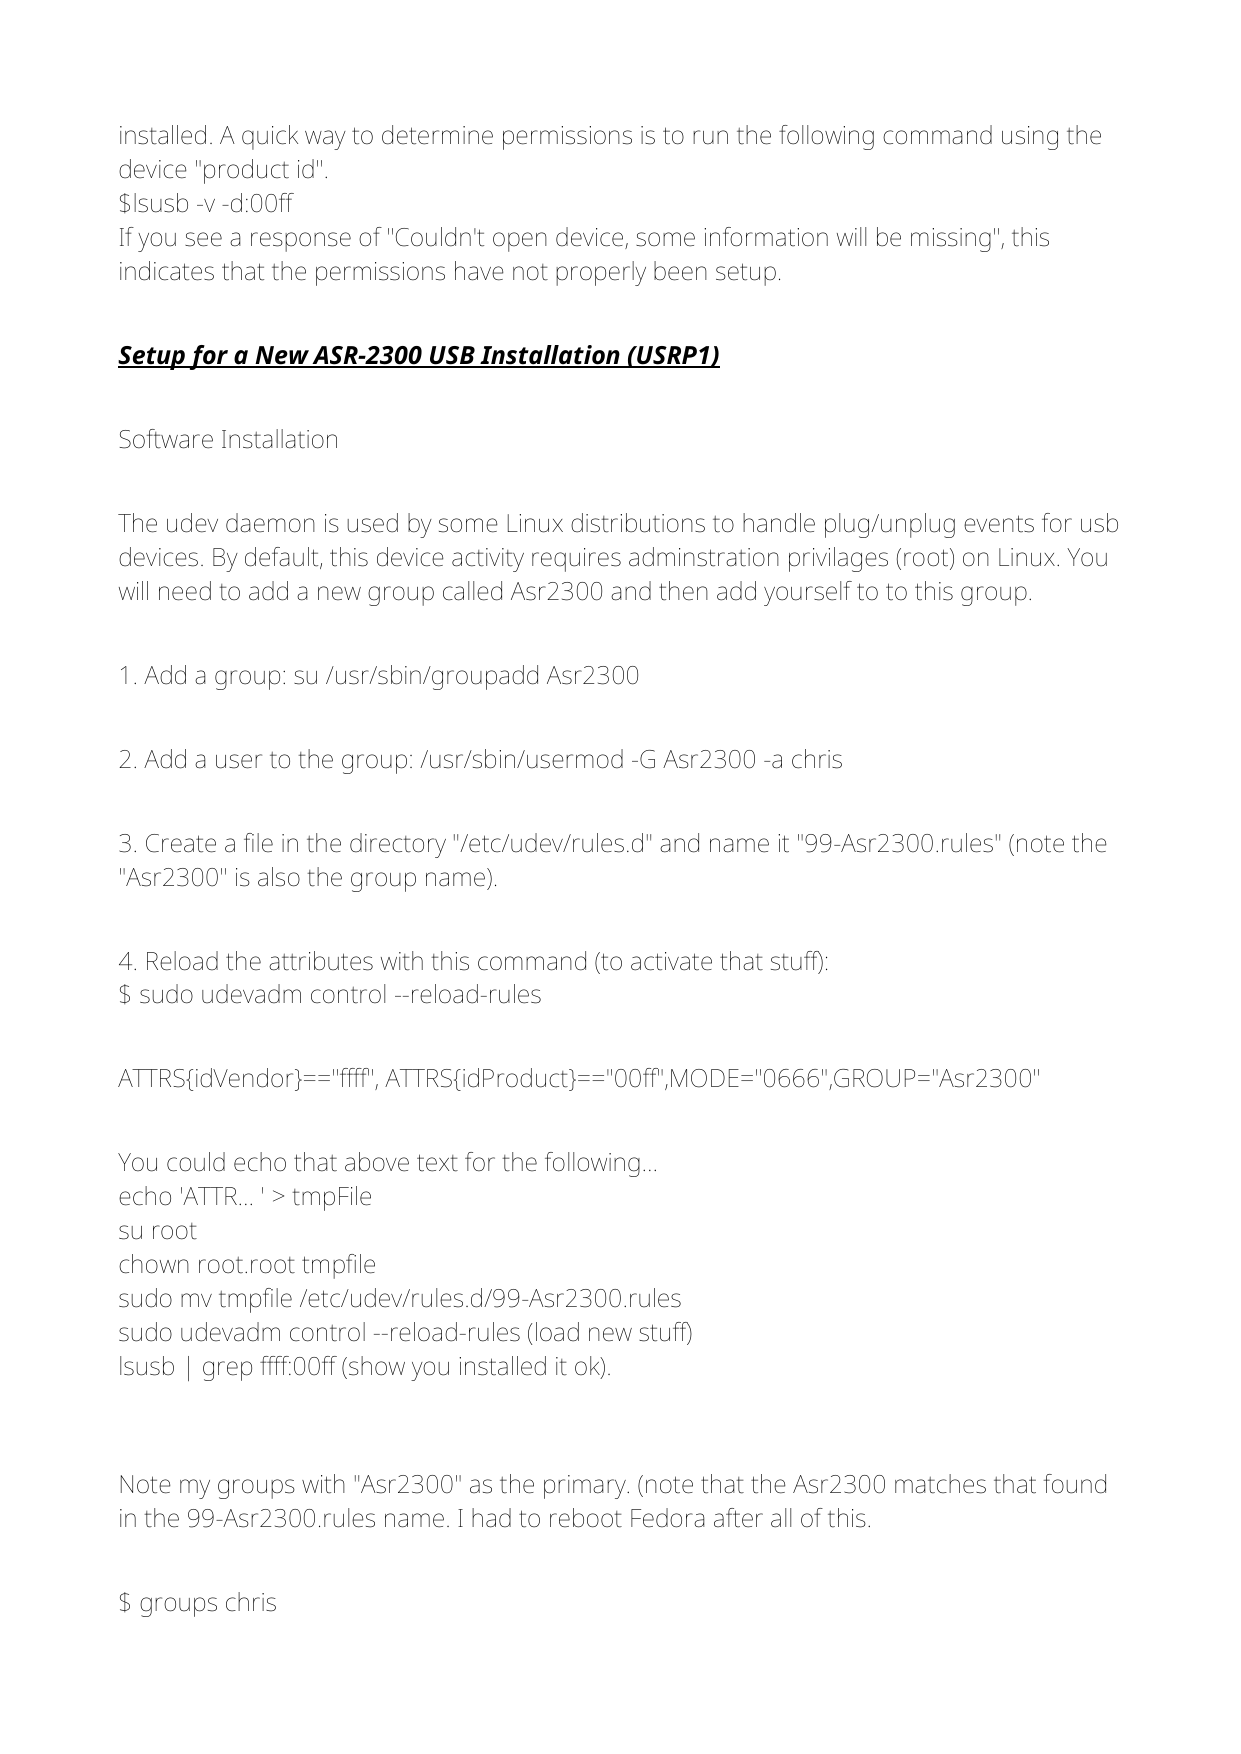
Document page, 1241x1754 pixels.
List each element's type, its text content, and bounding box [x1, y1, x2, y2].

text The udev daemon is used by some Linux distributions to handle plug/unplug events for usb devices. By default, this device activity requires adminstration privilages (root) on Linux. You will need to add a new group called Asr2300 and then add yourself to to this group. [118, 506, 1122, 608]
text ATTRS{idVendor}=="ffff", ATTRS{idProduct}=="00ff",MODE="0666",GROUP="Asr2300" [118, 1061, 1122, 1095]
text Note my groups with "Asr2300" as the primary. (note that the Asr2300 matches that found in the 99-Asr2300.rules name. I had to reboot Fedora after all of this. [118, 1467, 1122, 1535]
text You could echo that above text for the following... echo 'ATTR... ' > tmpFile su root chown root.root tmpfile sudo mv tmpfile /etc/udev/rules.d/99-Asr2300.rules sudo udevadm control --reload-rules (load new stuff) lsusb | grep ffff:00ff (show you installed it ok). [118, 1145, 1122, 1417]
text $ groups chris [118, 1585, 1122, 1619]
text Setup for a New ASR-2300 USB Installation (USRP1) [118, 338, 1122, 372]
text 3. Create a file in the directory "/etc/udev/rules.d" and name it "99-Asr2300.rules" (note the "Asr2300" is also the group name). [118, 826, 1122, 893]
text installed. A quick way to determine permissions is to run the following command using the device "product id". $lsusb -v -d:00ff If you see a response of "Couldn't open device, some information will be missing", this indicates that the permissions have not properly been setup. [118, 118, 1122, 288]
text 2. Add a user to the group: /usr/sbin/usermod -G Asr2300 -a chris [118, 742, 1122, 776]
text Software Installation [118, 422, 1122, 456]
text 4. Reload the attributes with this command (to activate that stuff): $ sudo udevadm control --reload-rules [118, 943, 1122, 1011]
text 1. Add a group: su /usr/sbin/groupadd Asr2300 [118, 658, 1122, 692]
